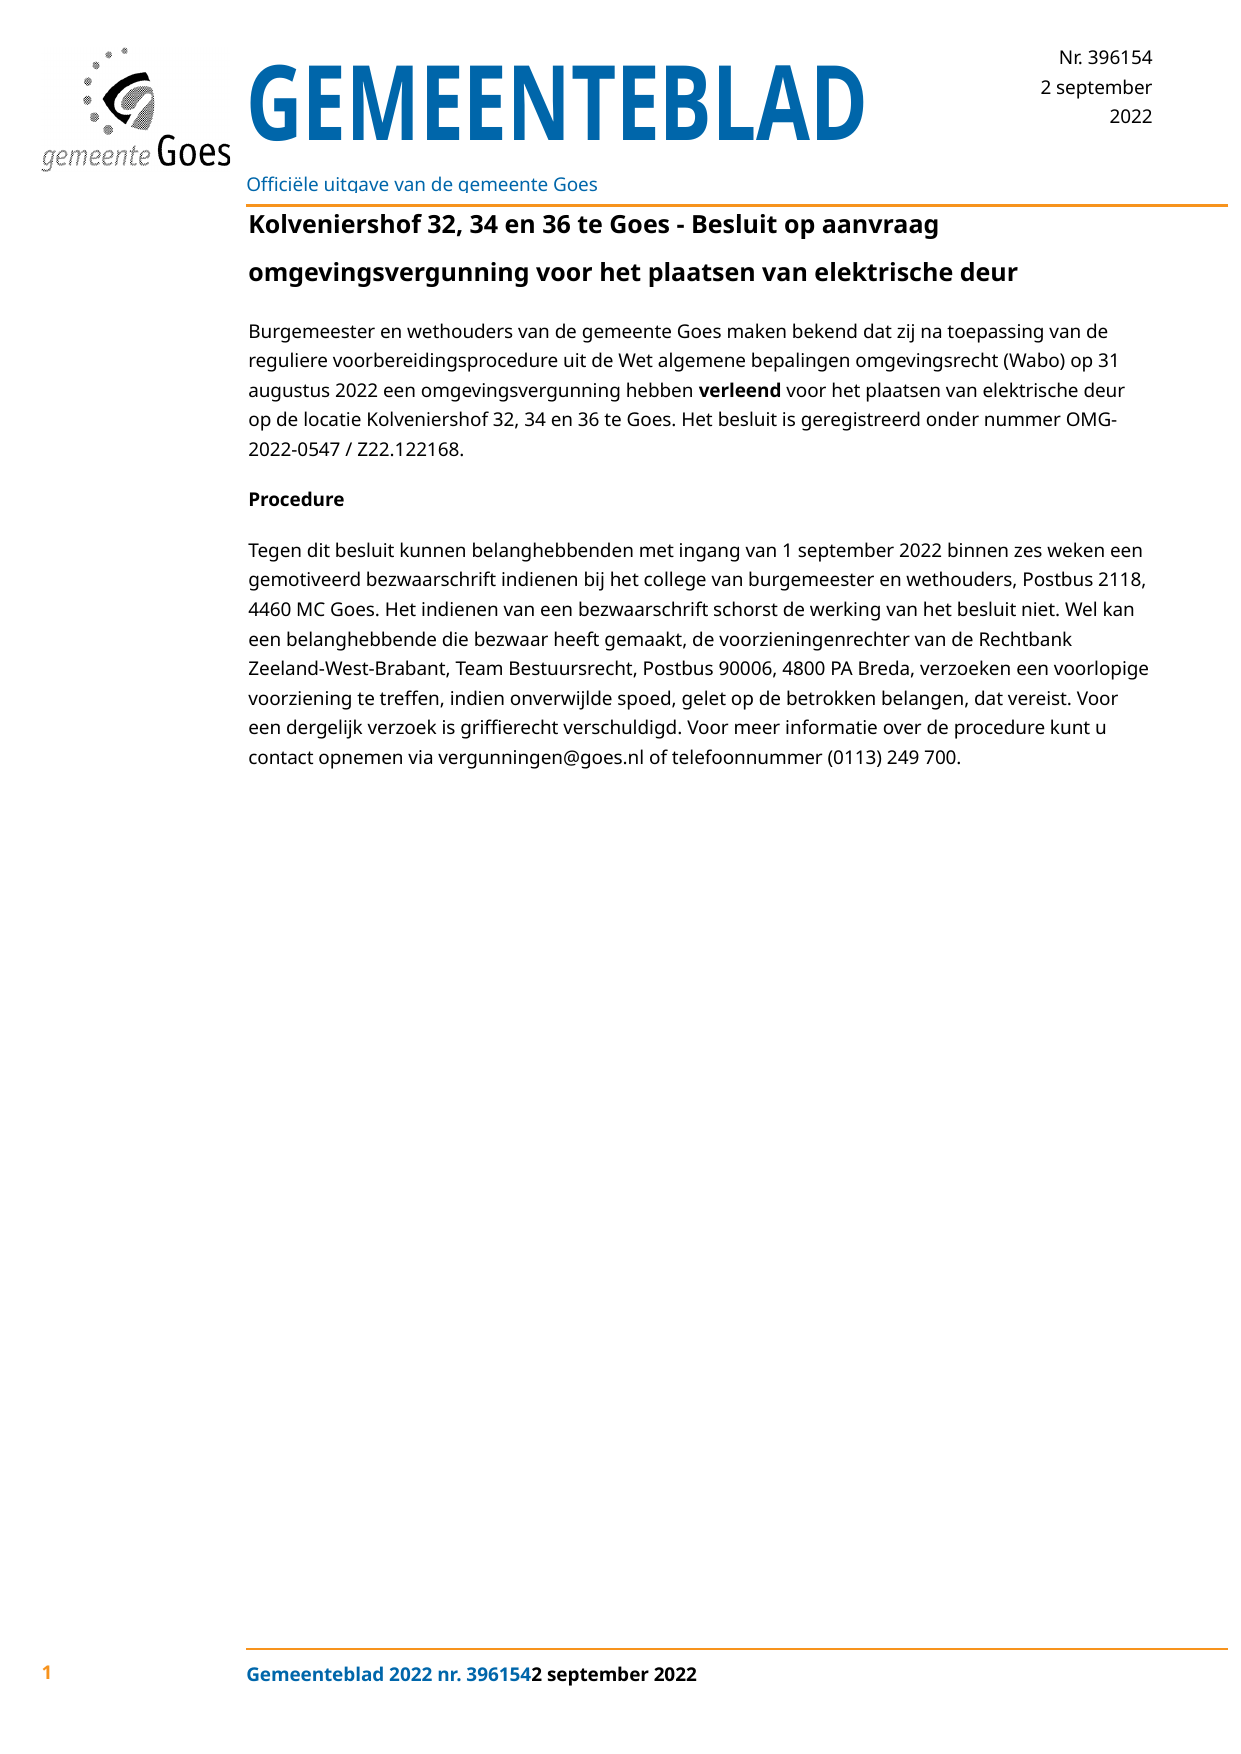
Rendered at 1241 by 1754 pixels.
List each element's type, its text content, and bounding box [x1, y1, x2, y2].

text Tegen dit besluit kunnen belanghebbenden met ingang van 1 september 2022 binnen zes weken een gemotiveerd bezwaarschrift indienen bij het college van burgemeester en wethouders, Postbus 2118, 4460 MC Goes. Het indienen van een bezwaarschrift schorst de werking van het besluit niet. Wel kan een belanghebbende die bezwaar heeft gemaakt, de voorzieningenrechter van de Rechtbank Zeeland-West-Brabant, Team Bestuursrecht, Postbus 90006, 4800 PA Breda, verzoeken een voorlopige voorziening te treffen, indien onverwijlde spoed, gelet op de betrokken belangen, dat vereist. Voor een dergelijk verzoek is griffierecht verschuldigd. Voor meer informatie over de procedure kunt u contact opnemen via vergunningen@goes.nl of telefoonnummer (0113) 249 700. [248, 537, 1152, 770]
text Burgemeester en wethouders van de gemeente Goes maken bekend dat zij na toepassing van de reguliere voorbereidingsprocedure uit de Wet algemene bepalingen omgevingsrecht (Wabo) op 31 augustus 2022 een omgevingsvergunning hebben verleend voor het plaatsen van elektrische deur op de locatie Kolveniershof 32, 34 en 36 te Goes. Het besluit is geregistreerd onder nummer OMG-2022-0547 / Z22.122168. [248, 318, 1152, 462]
text Procedure [248, 487, 1152, 512]
text Kolveniershof 32, 34 en 36 te Goes - Besluit op aanvraag omgevingsvergunning voor het plaatsen van elektrische deur [248, 207, 1152, 288]
picture [41, 47, 231, 172]
